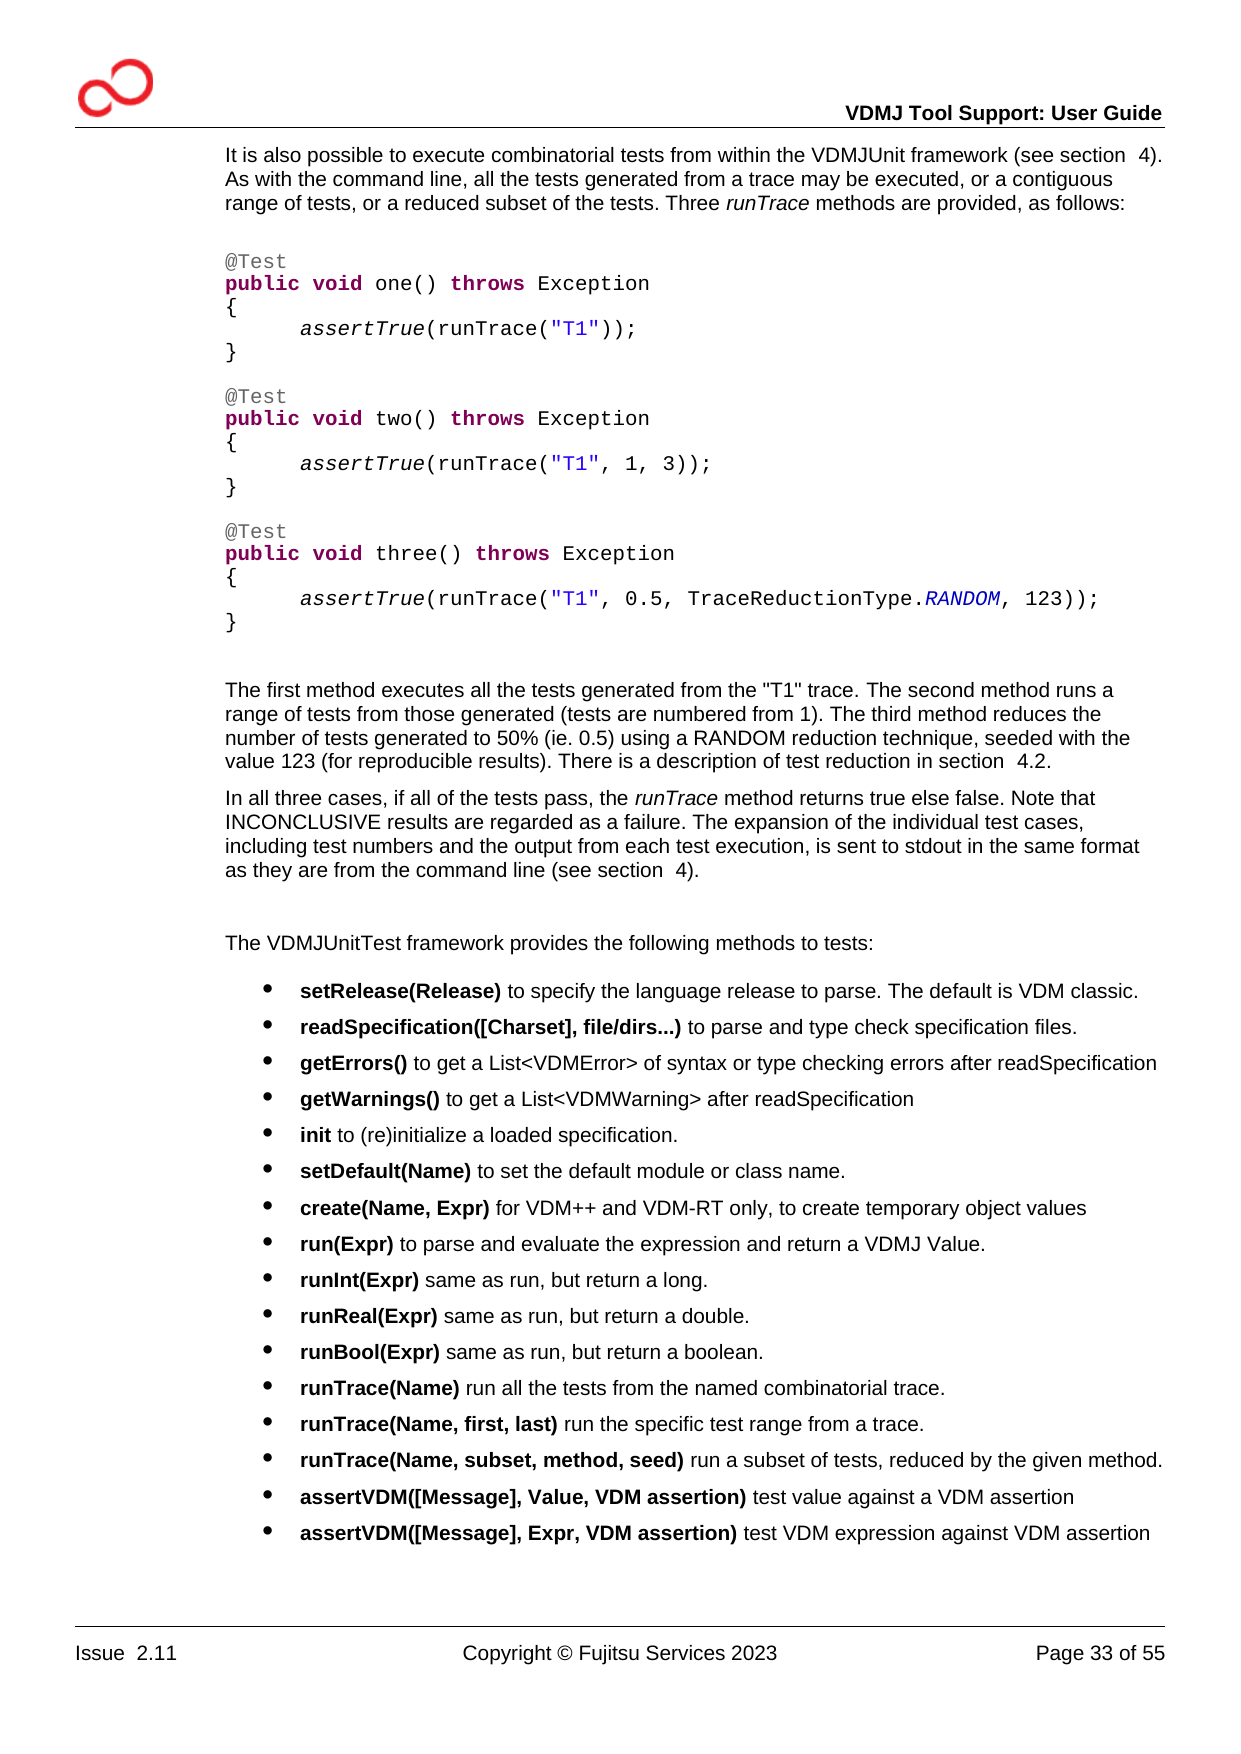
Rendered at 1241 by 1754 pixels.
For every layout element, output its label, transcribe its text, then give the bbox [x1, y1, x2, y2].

text It is also possible to execute combinatorial tests from within the VDMJUnit framework (see section 4). As with the command line, all the tests generated from a trace may be executed, or a contiguous range of tests, or a reduced subset of the tests. Three runTrace methods are provided, as follows: [225, 143, 1165, 215]
text assertTrue(runTrace("T1", 1, 3)); [225, 453, 1165, 475]
list getWarnings() to get a List<VDMWarning> after readSpecification [262, 1088, 1165, 1111]
text In all three cases, if all of the tests pass, the runTrace method returns true else false. Note that INCONCLUSIVE results are regarded as a failure. The expansion of the individual test cases, including test numbers and the output from each test execution, is sent to stdout in the same format as they are from the command line (see section 4). [225, 786, 1165, 882]
text assertTrue(runTrace("T1", 0.5, TraceReductionType.RANDOM, 123)); [225, 588, 1165, 610]
text The first method executes all the tests generated from the "T1" trace. The second method runs a range of tests from those generated (tests are numbered from 1). The third method reduces the number of tests generated to 50% (ie. 0.5) using a RANDOM reduction technique, seeded with the value 123 (for reproducible results). There is a description of test reduction in section 4.2. [225, 678, 1165, 774]
list getErrors() to get a List<VDMError> of syntax or type checking errors after readSpecification [262, 1051, 1165, 1075]
list init to (re)initialize a loaded specification. [262, 1124, 1165, 1147]
list assertVDM([Message], Expr, VDM assertion) test VDM expression against VDM assertion [262, 1521, 1165, 1545]
text assertTrue(runTrace("T1")); [225, 318, 1165, 340]
list runTrace(Name) run all the tests from the named combinatorial trace. [262, 1377, 1165, 1400]
list readSpecification([Charset], file/dirs...) to parse and type check specification files. [262, 1015, 1165, 1039]
list runTrace(Name, first, last) run the specific test range from a trace. [262, 1413, 1165, 1437]
text public void one() throws Exception [225, 273, 1165, 295]
text public void two() throws Exception [225, 408, 1165, 430]
list runTrace(Name, subset, method, seed) run a subset of tests, reduced by the given method. [262, 1449, 1165, 1473]
list runBool(Expr) same as run, but return a boolean. [262, 1341, 1165, 1364]
list runReal(Expr) same as run, but return a double. [262, 1304, 1165, 1328]
list assertVDM([Message], Value, VDM assertion) test value against a VDM assertion [262, 1485, 1165, 1509]
list create(Name, Expr) for VDM++ and VDM-RT only, to create temporary object values [262, 1196, 1165, 1220]
text @Test [225, 250, 1165, 273]
picture [78, 52, 153, 127]
list runInt(Expr) same as run, but return a long. [262, 1268, 1165, 1292]
text @Test [225, 520, 1165, 543]
text The VDMJUnitTest framework provides the following methods to tests: [225, 931, 1165, 955]
text public void three() throws Exception [225, 543, 1165, 565]
text @Test [225, 385, 1165, 408]
text { [225, 430, 1165, 453]
text { [225, 295, 1165, 318]
text } [225, 340, 1165, 363]
text } [225, 475, 1165, 498]
list setDefault(Name) to set the default module or class name. [262, 1160, 1165, 1183]
list setRelease(Release) to specify the language release to parse. The default is VDM classic. [262, 979, 1165, 1003]
text { [225, 565, 1165, 588]
text } [225, 610, 1165, 633]
list run(Expr) to parse and evaluate the expression and return a VDMJ Value. [262, 1232, 1165, 1256]
